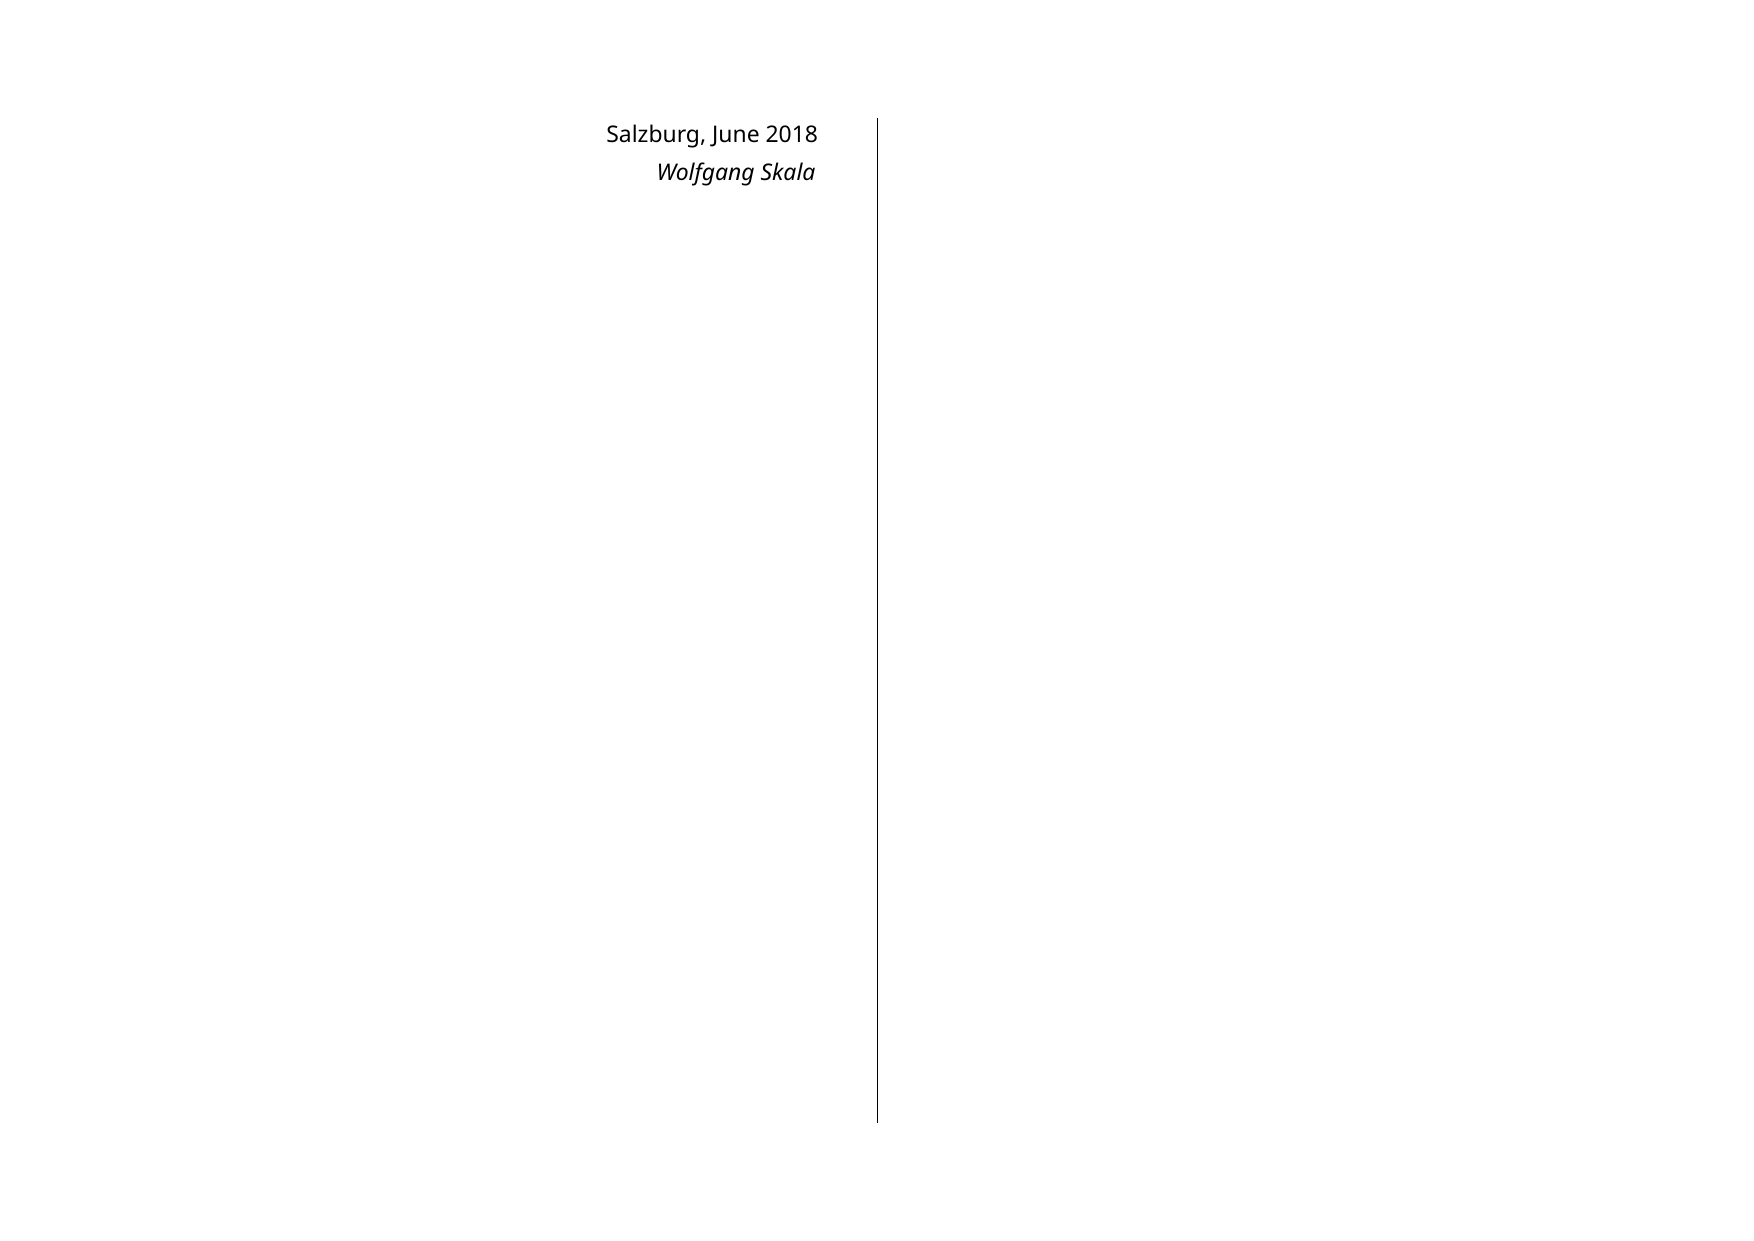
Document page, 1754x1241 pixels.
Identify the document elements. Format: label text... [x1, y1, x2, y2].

text Salzburg, June 2018 Wolfgang Skala [118, 118, 818, 187]
